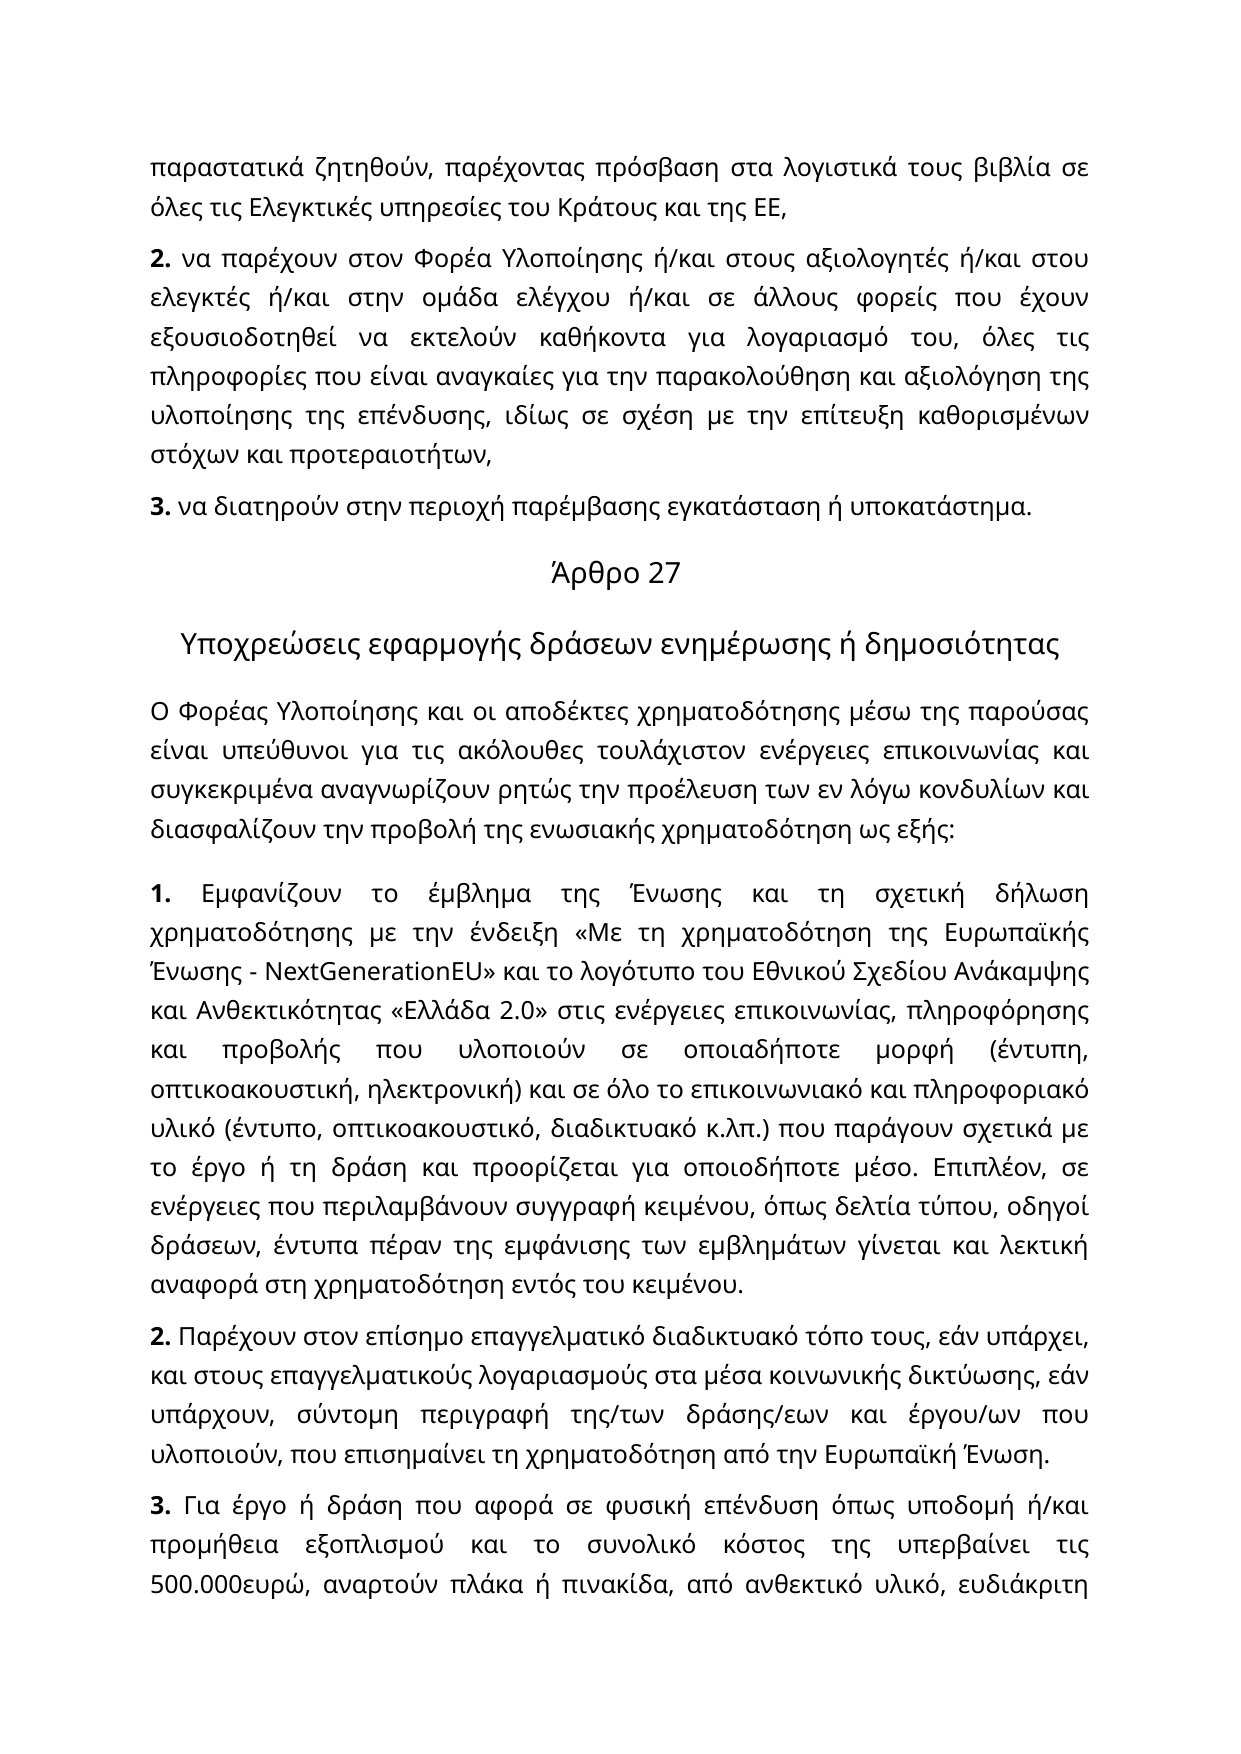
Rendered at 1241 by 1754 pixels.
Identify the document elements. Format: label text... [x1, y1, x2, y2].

text Ο Φορέας Υλοποίησης και οι αποδέκτες χρηματοδότησης μέσω της παρούσας είναι υπεύθυνοι για τις ακόλουθες τουλάχιστον ενέργειες επικοινωνίας και συγκεκριμένα αναγνωρίζουν ρητώς την προέλευση των εν λόγω κονδυλίων και διασφαλίζουν την προβολή της ενωσιακής χρηματοδότηση ως εξής: [150, 694, 1090, 845]
text παραστατικά ζητηθούν, παρέχοντας πρόσβαση στα λογιστικά τους βιβλία σε όλες τις Ελεγκτικές υπηρεσίες του Κράτους και της ΕΕ, [150, 150, 1090, 223]
text 2. Παρέχουν στον επίσημο επαγγελματικό διαδικτυακό τόπο τους, εάν υπάρχει, και στους επαγγελματικούς λογαριασμούς στα μέσα κοινωνικής δικτύωσης, εάν υπάρχουν, σύντομη περιγραφή της/των δράσης/εων και έργου/ων που υλοποιούν, που επισημαίνει τη χρηματοδότηση από την Ευρωπαϊκή Ένωση. [150, 1319, 1090, 1470]
text 3. να διατηρούν στην περιοχή παρέμβασης εγκατάσταση ή υποκατάστημα. [150, 488, 1090, 522]
text 3. Για έργο ή δράση που αφορά σε φυσική επένδυση όπως υποδομή ή/και προμήθεια εξοπλισμού και το συνολικό κόστος της υπερβαίνει τις 500.000ευρώ, αναρτούν πλάκα ή πινακίδα, από ανθεκτικό υλικό, ευδιάκριτη [150, 1488, 1090, 1600]
text 2. να παρέχουν στον Φορέα Υλοποίησης ή/και στους αξιολογητές ή/και στου ελεγκτές ή/και στην ομάδα ελέγχου ή/και σε άλλους φορείς που έχουν εξουσιοδοτηθεί να εκτελούν καθήκοντα για λογαριασμό του, όλες τις πληροφορίες που είναι αναγκαίες για την παρακολούθηση και αξιολόγηση της υλοποίησης της επένδυσης, ιδίως σε σχέση με την επίτευξη καθορισμένων στόχων και προτεραιοτήτων, [150, 241, 1090, 471]
subtitle Υποχρεώσεις εφαρμογής δράσεων ενημέρωσης ή δημοσιότητας [150, 623, 1090, 663]
subtitle Άρθρο 27 [150, 552, 1090, 592]
text 1. Εμφανίζουν το έμβλημα της Ένωσης και τη σχετική δήλωση χρηματοδότησης με την ένδειξη «Με τη χρηματοδότηση της Ευρωπαϊκής Ένωσης - NextGenerationEU» και το λογότυπο του Εθνικού Σχεδίου Ανάκαμψης και Ανθεκτικότητας «Ελλάδα 2.0» στις ενέργειες επικοινωνίας, πληροφόρησης και προβολής που υλοποιούν σε οποιαδήποτε μορφή (έντυπη, οπτικοακουστική, ηλεκτρονική) και σε όλο το επικοινωνιακό και πληροφοριακό υλικό (έντυπο, οπτικοακουστικό, διαδικτυακό κ.λπ.) που παράγουν σχετικά με το έργο ή τη δράση και προορίζεται για οποιοδήποτε μέσο. Επιπλέον, σε ενέργειες που περιλαμβάνουν συγγραφή κειμένου, όπως δελτία τύπου, οδηγοί δράσεων, έντυπα πέραν της εμφάνισης των εμβλημάτων γίνεται και λεκτική αναφορά στη χρηματοδότηση εντός του κειμένου. [150, 875, 1090, 1301]
